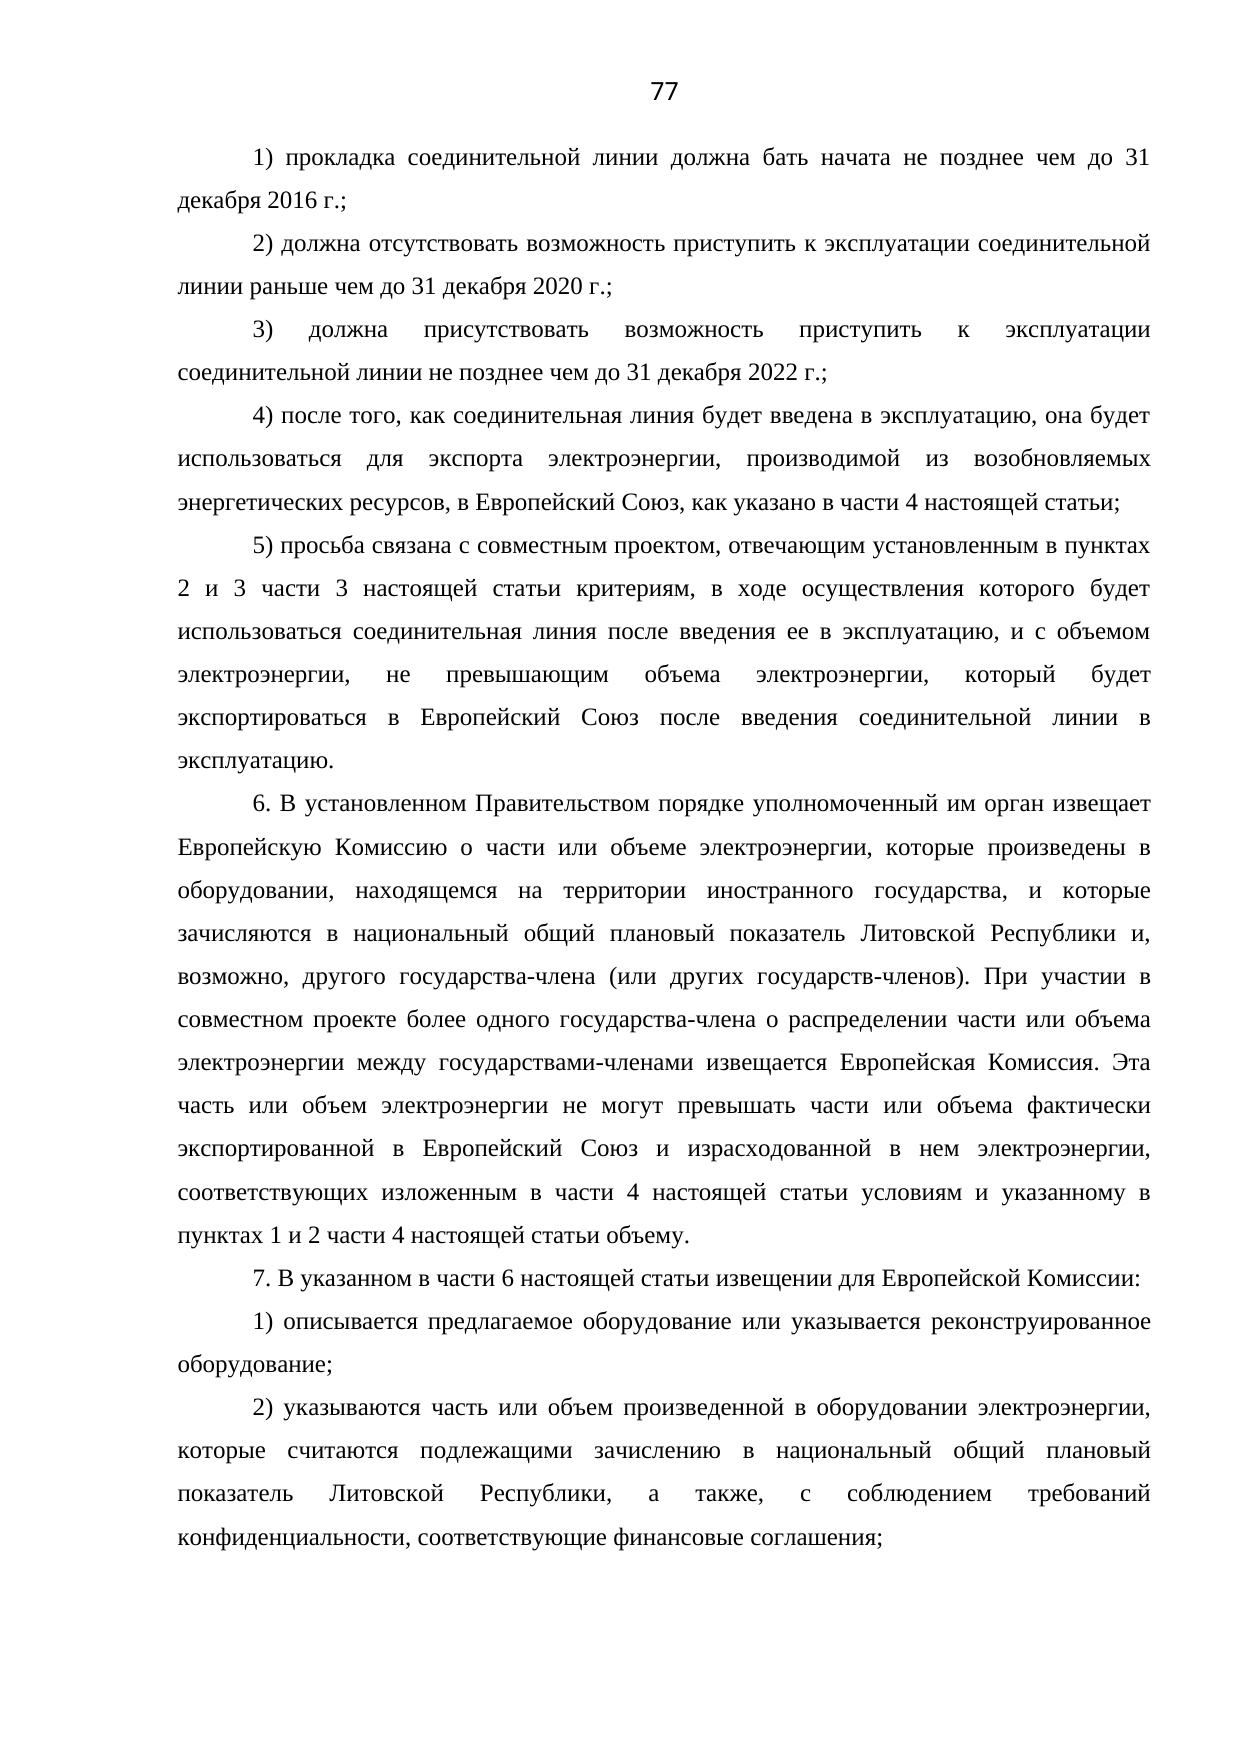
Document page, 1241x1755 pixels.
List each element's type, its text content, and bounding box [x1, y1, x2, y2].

text 2) указываются часть или объем произведенной в оборудовании электроэнергии, которые считаются подлежащими зачислению в национальный общий плановый показатель Литовской Республики, а также, с соблюдением требований конфиденциальности, соответствующие финансовые соглашения; [177, 1392, 1152, 1550]
text 6. В установленном Правительством порядке уполномоченный им орган извещает Европейскую Комиссию о части или объеме электроэнергии, которые произведены в оборудовании, находящемся на территории иностранного государства, и которые зачисляются в национальный общий плановый показатель Литовской Республики и, возможно, другого государства-члена (или других государств-членов). При участии в совместном проекте более одного государства-члена о распределении части или объема электроэнергии между государствами-членами извещается Европейская Комиссия. Эта часть или объем электроэнергии не могут превышать части или объема фактически экспортированной в Европейский Союз и израсходованной в нем электроэнергии, соответствующих изложенным в части 4 настоящей статьи условиям и указанному в пунктах 1 и 2 части 4 настоящей статьи объему. [177, 788, 1152, 1248]
text 4) после того, как соединительная линия будет введена в эксплуатацию, она будет использоваться для экспорта электроэнергии, производимой из возобновляемых энергетических ресурсов, в Европейский Союз, как указано в части 4 настоящей статьи; [177, 400, 1152, 515]
text 2) должна отсутствовать возможность приступить к эксплуатации соединительной линии раньше чем до 31 декабря 2020 г.; [177, 228, 1152, 300]
text 1) прокладка соединительной линии должна бать начата не позднее чем до 31 декабря 2016 г.; [177, 142, 1152, 213]
text 3) должна присутствовать возможность приступить к эксплуатации соединительной линии не позднее чем до 31 декабря 2022 г.; [177, 314, 1152, 386]
text 5) просьба связана с совместным проектом, отвечающим установленным в пунктах 2 и 3 части 3 настоящей статьи критериям, в ходе осуществления которого будет использоваться соединительная линия после введения ее в эксплуатацию, и с объемом электроэнергии, не превышающим объема электроэнергии, который будет экспортироваться в Европейский Союз после введения соединительной линии в эксплуатацию. [177, 530, 1152, 774]
text 1) описывается предлагаемое оборудование или указывается реконструированное оборудование; [177, 1306, 1152, 1378]
text 7. В указанном в части 6 настоящей статьи извещении для Европейской Комиссии: [177, 1263, 1152, 1292]
